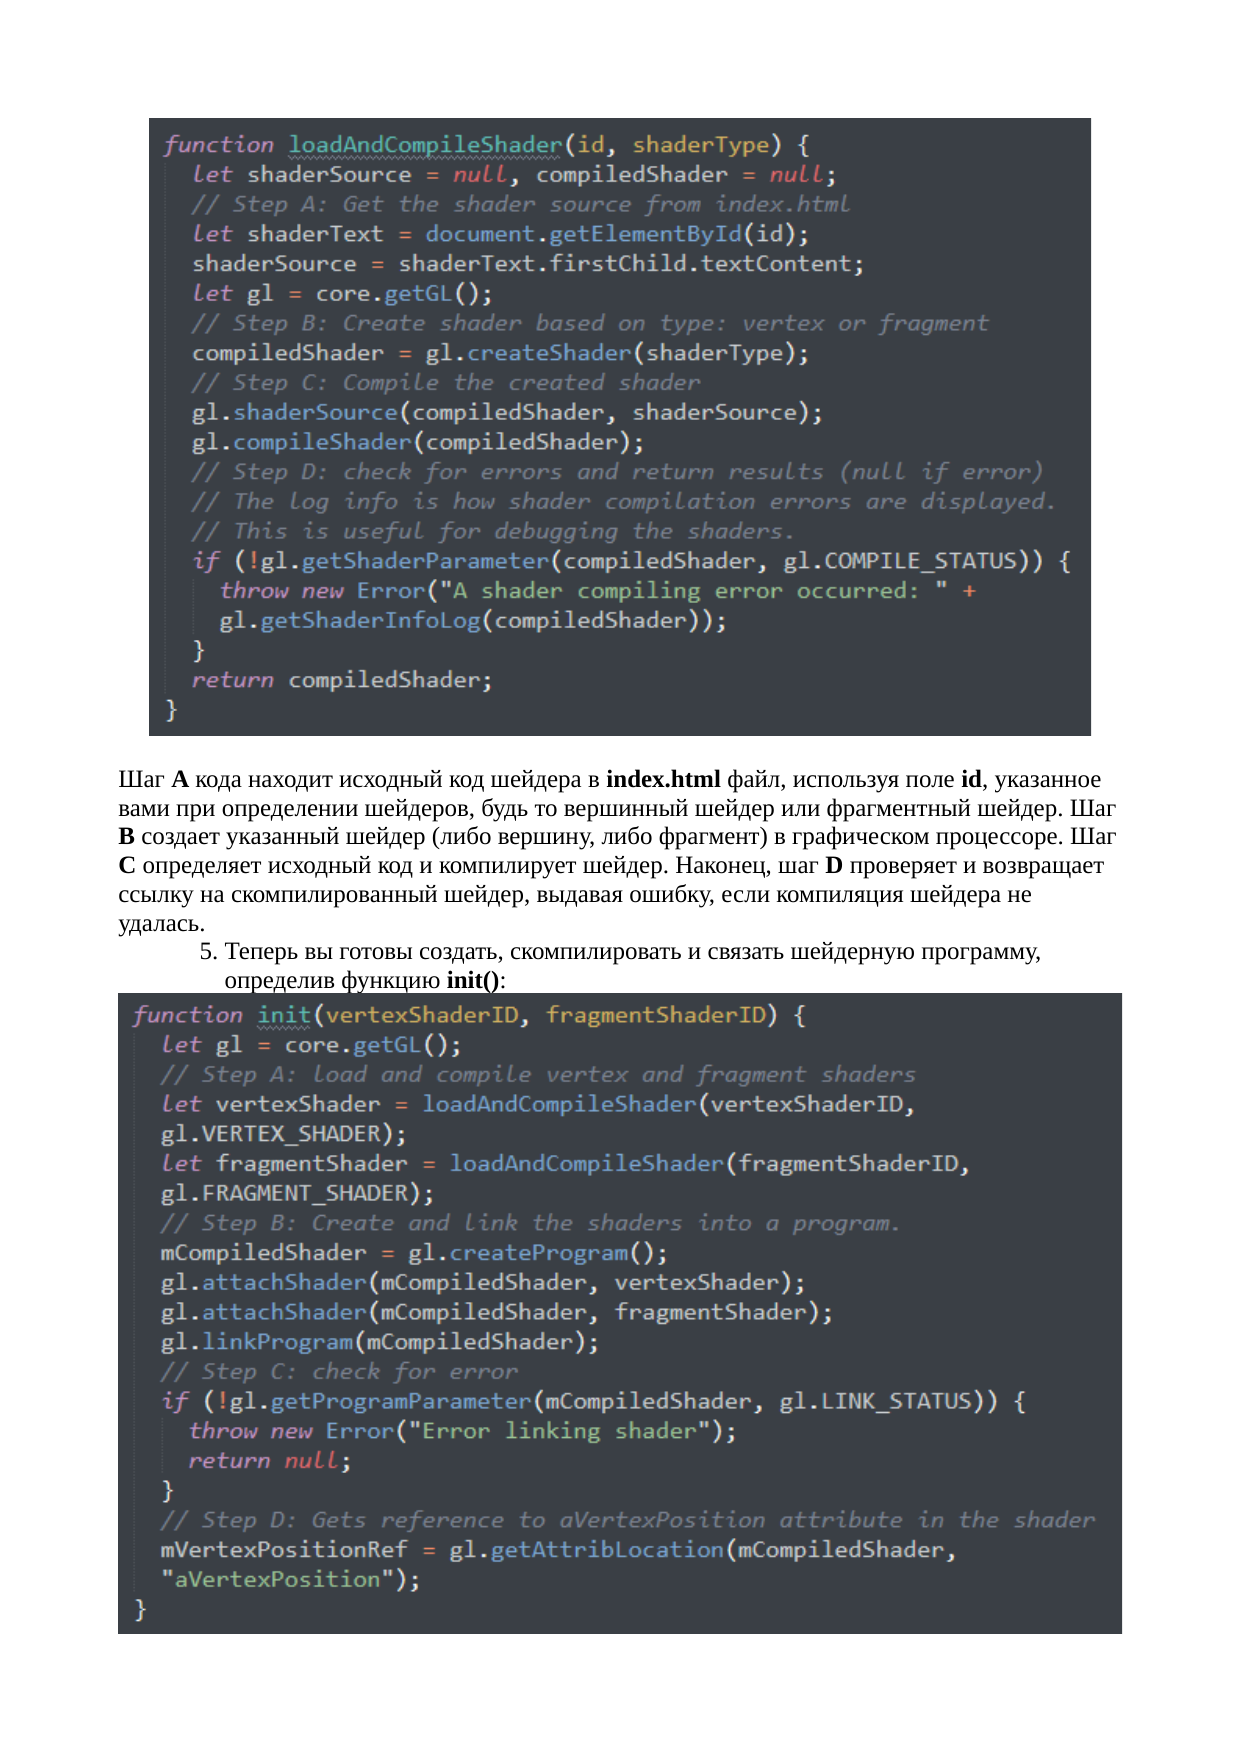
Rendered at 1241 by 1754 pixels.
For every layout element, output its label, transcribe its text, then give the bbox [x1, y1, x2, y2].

text определив функцию init(): [118, 965, 1122, 993]
picture [149, 118, 1092, 736]
text 5. Теперь вы готовы создать, скомпилировать и связать шейдерную программу, [118, 936, 1122, 965]
text Шаг A кода находит исходный код шейдера в index.html файл, используя поле id, указанное вами при определении шейдеров, будь то вершинный шейдер или фрагментный шейдер. Шаг [118, 764, 1122, 821]
text B создает указанный шейдер (либо вершину, либо фрагмент) в графическом процессоре. Шаг C определяет исходный код и компилирует шейдер. Наконец, шаг D проверяет и возвращает ссылку на скомпилированный шейдер, выдавая ошибку, если компиляция шейдера не удалась. [118, 821, 1122, 936]
picture [118, 993, 1123, 1634]
